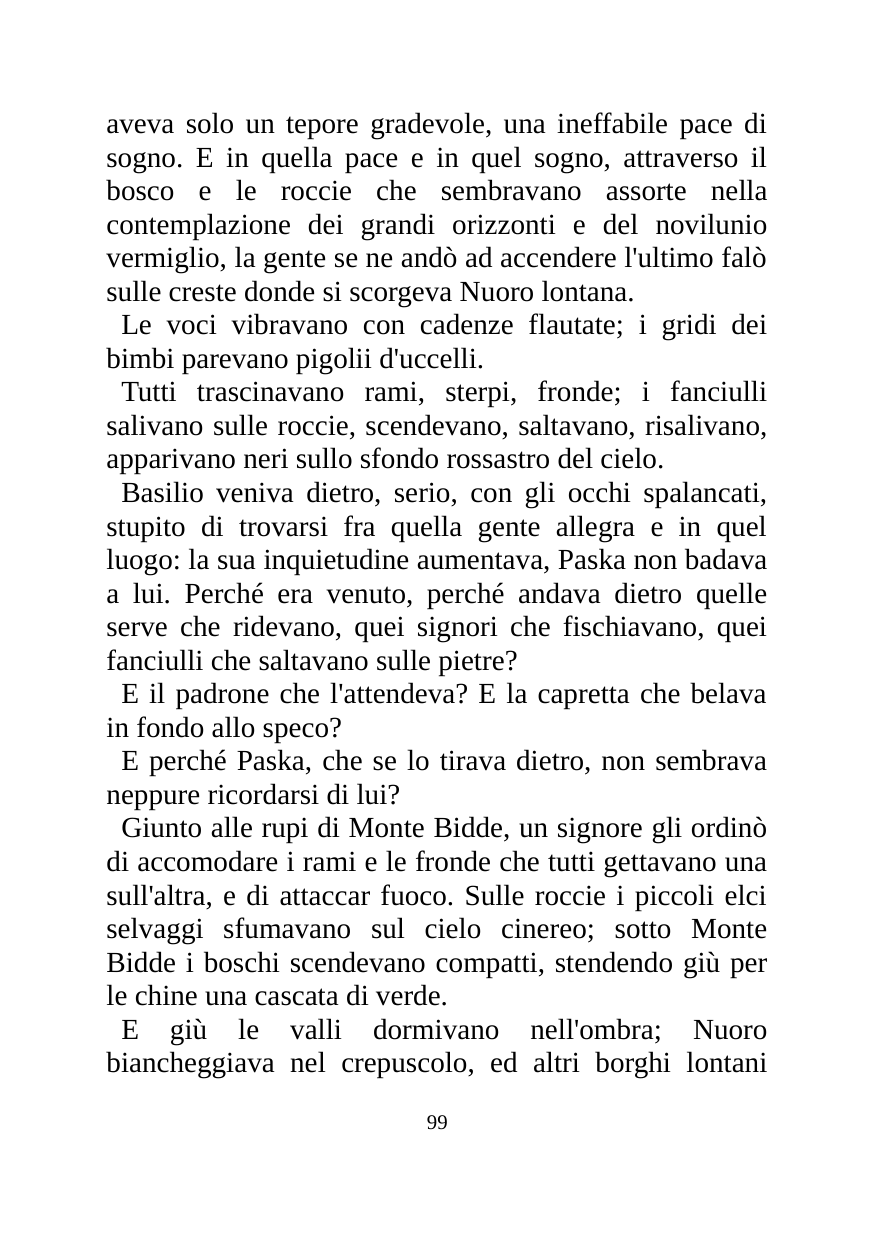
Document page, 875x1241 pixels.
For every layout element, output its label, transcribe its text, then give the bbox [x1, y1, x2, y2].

text Basilio veniva dietro, serio, con gli occhi spalancati, stupito di trovarsi fra quella gente allegra e in quel luogo: la sua inquietudine aumentava, Paska non badava a lui. Perché era venuto, perché andava dietro quelle serve che ridevano, quei signori che fischiavano, quei fanciulli che saltavano sulle pietre? [106, 475, 768, 676]
text Le voci vibravano con cadenze flautate; i gridi dei bimbi parevano pigolii d'uccelli. [106, 307, 768, 374]
text E il padrone che l'attendeva? E la capretta che belava in fondo allo speco? [106, 676, 768, 743]
text E perché Paska, che se lo tirava dietro, non sembrava neppure ricordarsi di lui? [106, 743, 768, 811]
text Tutti trascinavano rami, sterpi, fronde; i fanciulli salivano sulle roccie, scendevano, saltavano, risalivano, apparivano neri sullo sfondo rossastro del cielo. [106, 374, 768, 475]
text Giunto alle rupi di Monte Bidde, un signore gli ordinò di accomodare i rami e le fronde che tutti gettavano una sull'altra, e di attaccar fuoco. Sulle roccie i piccoli elci selvaggi sfumavano sul cielo cinereo; sotto Monte Bidde i boschi scendevano compatti, stendendo giù per le chine una cascata di verde. [106, 811, 768, 1012]
text E giù le valli dormivano nell'ombra; Nuoro biancheggiava nel crepuscolo, ed altri borghi lontani [106, 1012, 768, 1079]
text aveva solo un tepore gradevole, una ineffabile pace di sogno. E in quella pace e in quel sogno, attraverso il bosco e le roccie che sembravano assorte nella contemplazione dei grandi orizzonti e del novilunio vermiglio, la gente se ne andò ad accendere l'ultimo falò sulle creste donde si scorgeva Nuoro lontana. [106, 106, 768, 307]
